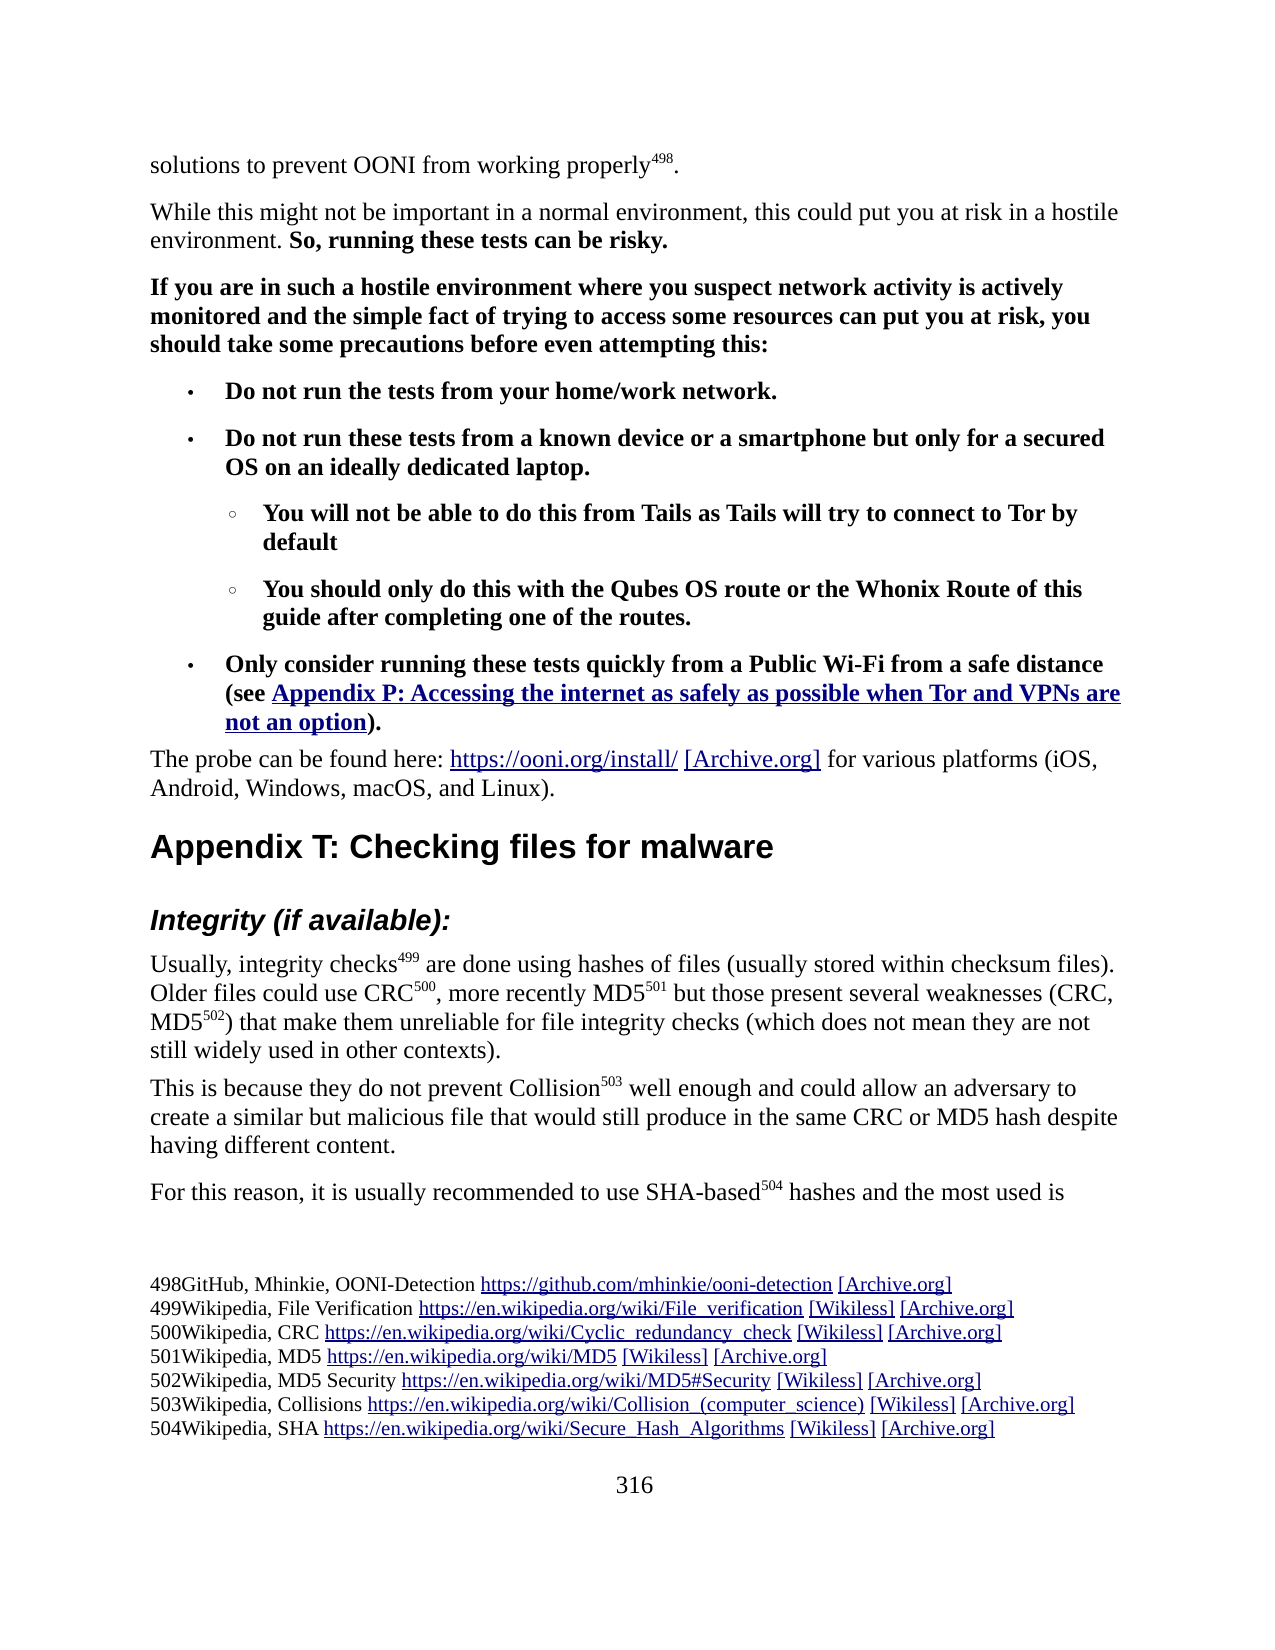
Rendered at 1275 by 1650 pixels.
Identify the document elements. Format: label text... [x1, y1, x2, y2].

text If you are in such a hostile environment where you suspect network activity is actively monitored and the simple fact of trying to access some resources can put you at risk, you should take some precautions before even attempting this: [150, 272, 1125, 358]
text GitHub, Mhinkie, OONI-Detection https://github.com/mhinkie/ooni-detection [Archive.org] [150, 1272, 1125, 1296]
text Wikipedia, CRC https://en.wikipedia.org/wiki/Cyclic_redundancy_check [Wikiless] [Archive.org] [150, 1320, 1125, 1344]
subtitle Integrity (if available): [150, 903, 1125, 937]
text Wikipedia, MD5 Security https://en.wikipedia.org/wiki/MD5#Security [Wikiless] [Archive.org] [150, 1368, 1125, 1392]
list You should only do this with the Qubes OS route or the Whonix Route of this guide after completing one of the routes. [225, 574, 1125, 631]
text This is because they do not prevent Collision well enough and could allow an adversary to create a similar but malicious file that would still produce in the same CRC or MD5 hash despite having different content. [150, 1073, 1125, 1159]
list Only consider running these tests quickly from a Public Wi-Fi from a safe distance (see Appendix P: Accessing the internet as safely as possible when Tor and VPNs are not an option). [187, 649, 1125, 735]
text The probe can be found here: https://ooni.org/install/ [Archive.org] for various platforms (iOS, Android, Windows, macOS, and Linux). [150, 744, 1125, 802]
subtitle Appendix T: Checking files for malware [150, 827, 1125, 866]
text Wikipedia, Collisions https://en.wikipedia.org/wiki/Collision_(computer_science) [Wikiless] [Archive.org] [150, 1392, 1125, 1416]
text Wikipedia, MD5 https://en.wikipedia.org/wiki/MD5 [Wikiless] [Archive.org] [150, 1344, 1125, 1368]
text For this reason, it is usually recommended to use SHA-based hashes and the most used is [150, 1177, 1125, 1206]
list You will not be able to do this from Tails as Tails will try to connect to Tor by default [225, 498, 1125, 556]
text Wikipedia, File Verification https://en.wikipedia.org/wiki/File_verification [Wikiless] [Archive.org] [150, 1296, 1125, 1320]
text Wikipedia, SHA https://en.wikipedia.org/wiki/Secure_Hash_Algorithms [Wikiless] [Archive.org] [150, 1416, 1125, 1440]
text While this might not be important in a normal environment, this could put you at risk in a hostile environment. So, running these tests can be risky. [150, 197, 1125, 254]
text Usually, integrity checks are done using hashes of files (usually stored within checksum files). Older files could use CRC, more recently MD5 but those present several weaknesses (CRC, MD5) that make them unreliable for file integrity checks (which does not mean they are not still widely used in other contexts). [150, 949, 1125, 1064]
text solutions to prevent OONI from working properly. [150, 150, 1125, 179]
list Do not run these tests from a known device or a smartphone but only for a secured OS on an ideally dedicated laptop. [187, 423, 1125, 480]
list Do not run the tests from your home/work network. [187, 376, 1125, 405]
